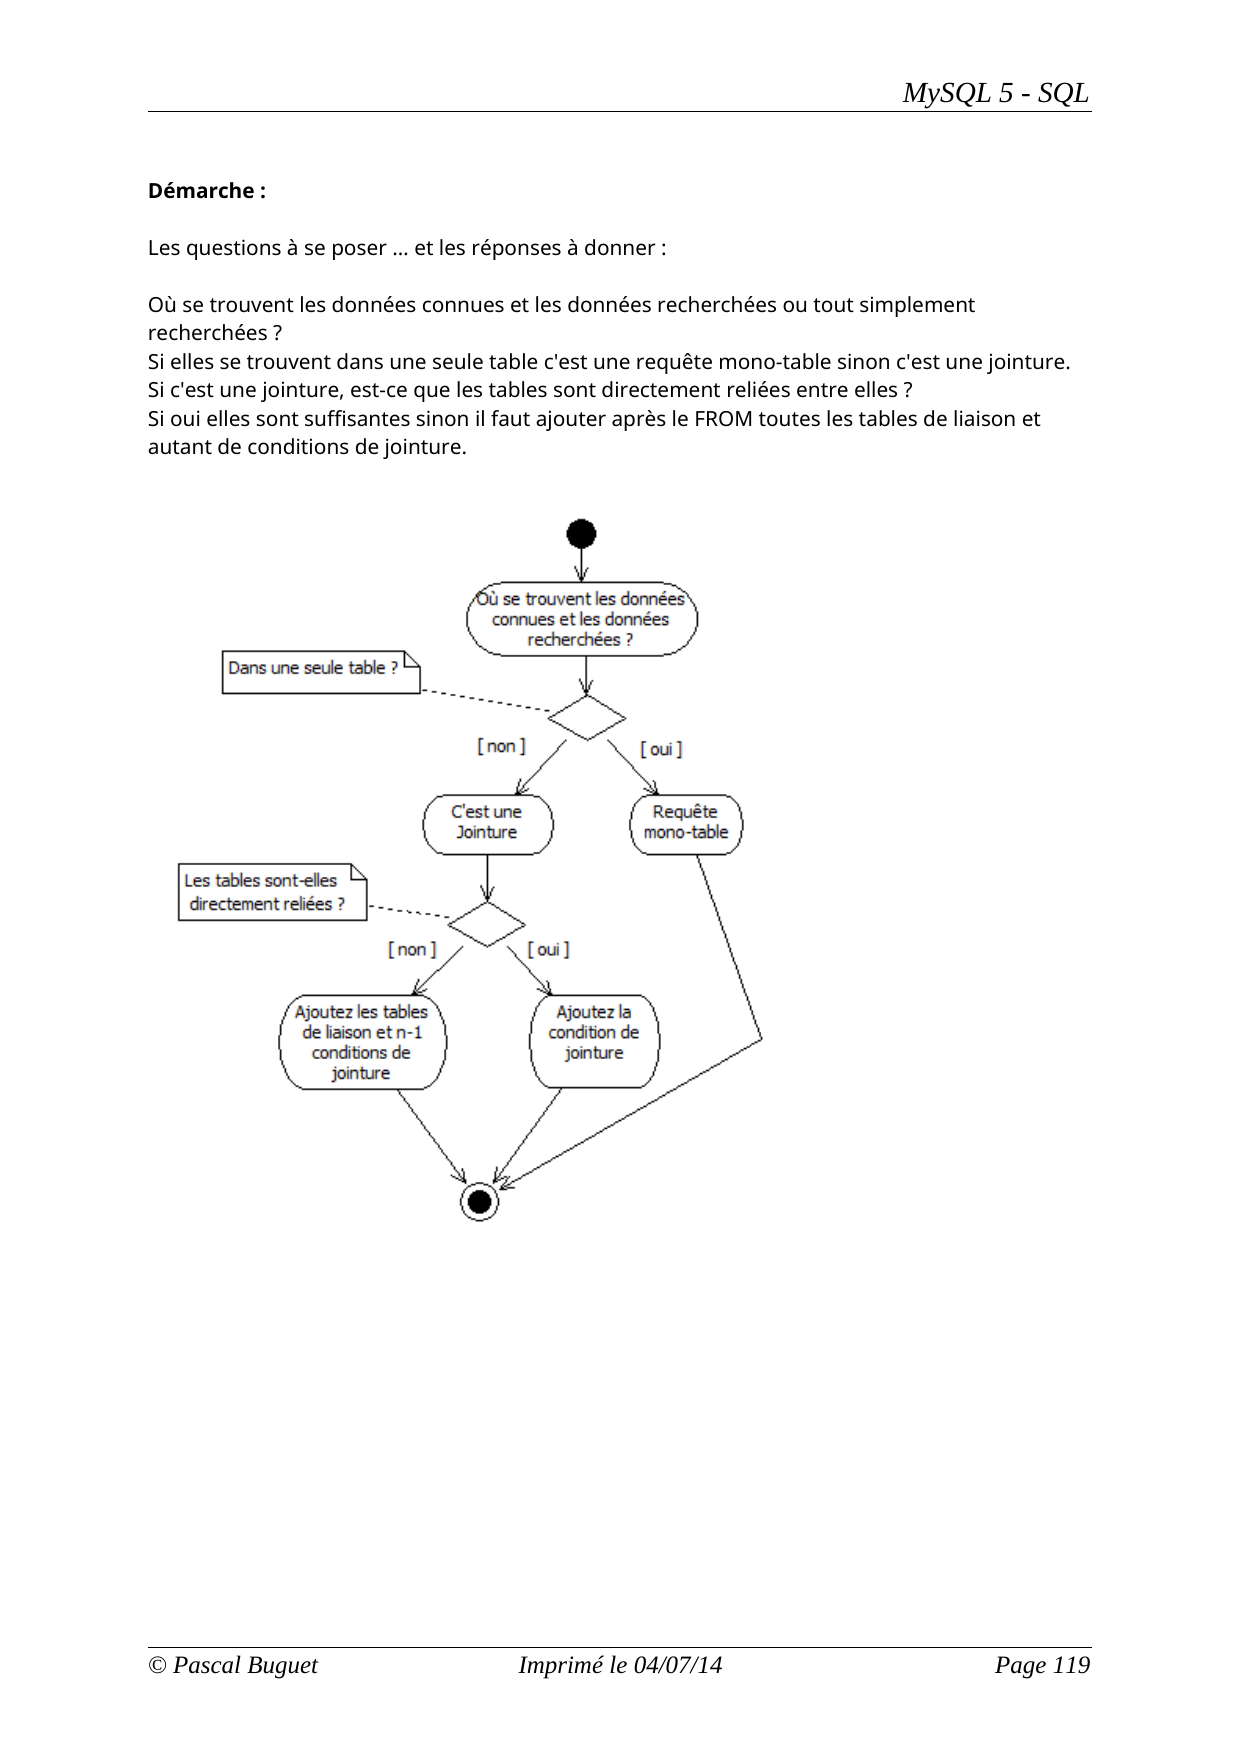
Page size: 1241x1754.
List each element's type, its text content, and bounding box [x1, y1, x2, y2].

text Les questions à se poser … et les réponses à donner : [148, 233, 1092, 261]
text Si c'est une jointure, est-ce que les tables sont directement reliées entre elles ? [148, 375, 1092, 404]
text Si oui elles sont suffisantes sinon il faut ajouter après le FROM toutes les tables de liaison et autant de conditions de jointure. [148, 404, 1092, 461]
picture [147, 488, 793, 1253]
text Démarche : [148, 176, 1092, 204]
text Où se trouvent les données connues et les données recherchées ou tout simplement recherchées ? [148, 290, 1092, 347]
text Si elles se trouvent dans une seule table c'est une requête mono-table sinon c'est une jointure. [148, 347, 1092, 375]
